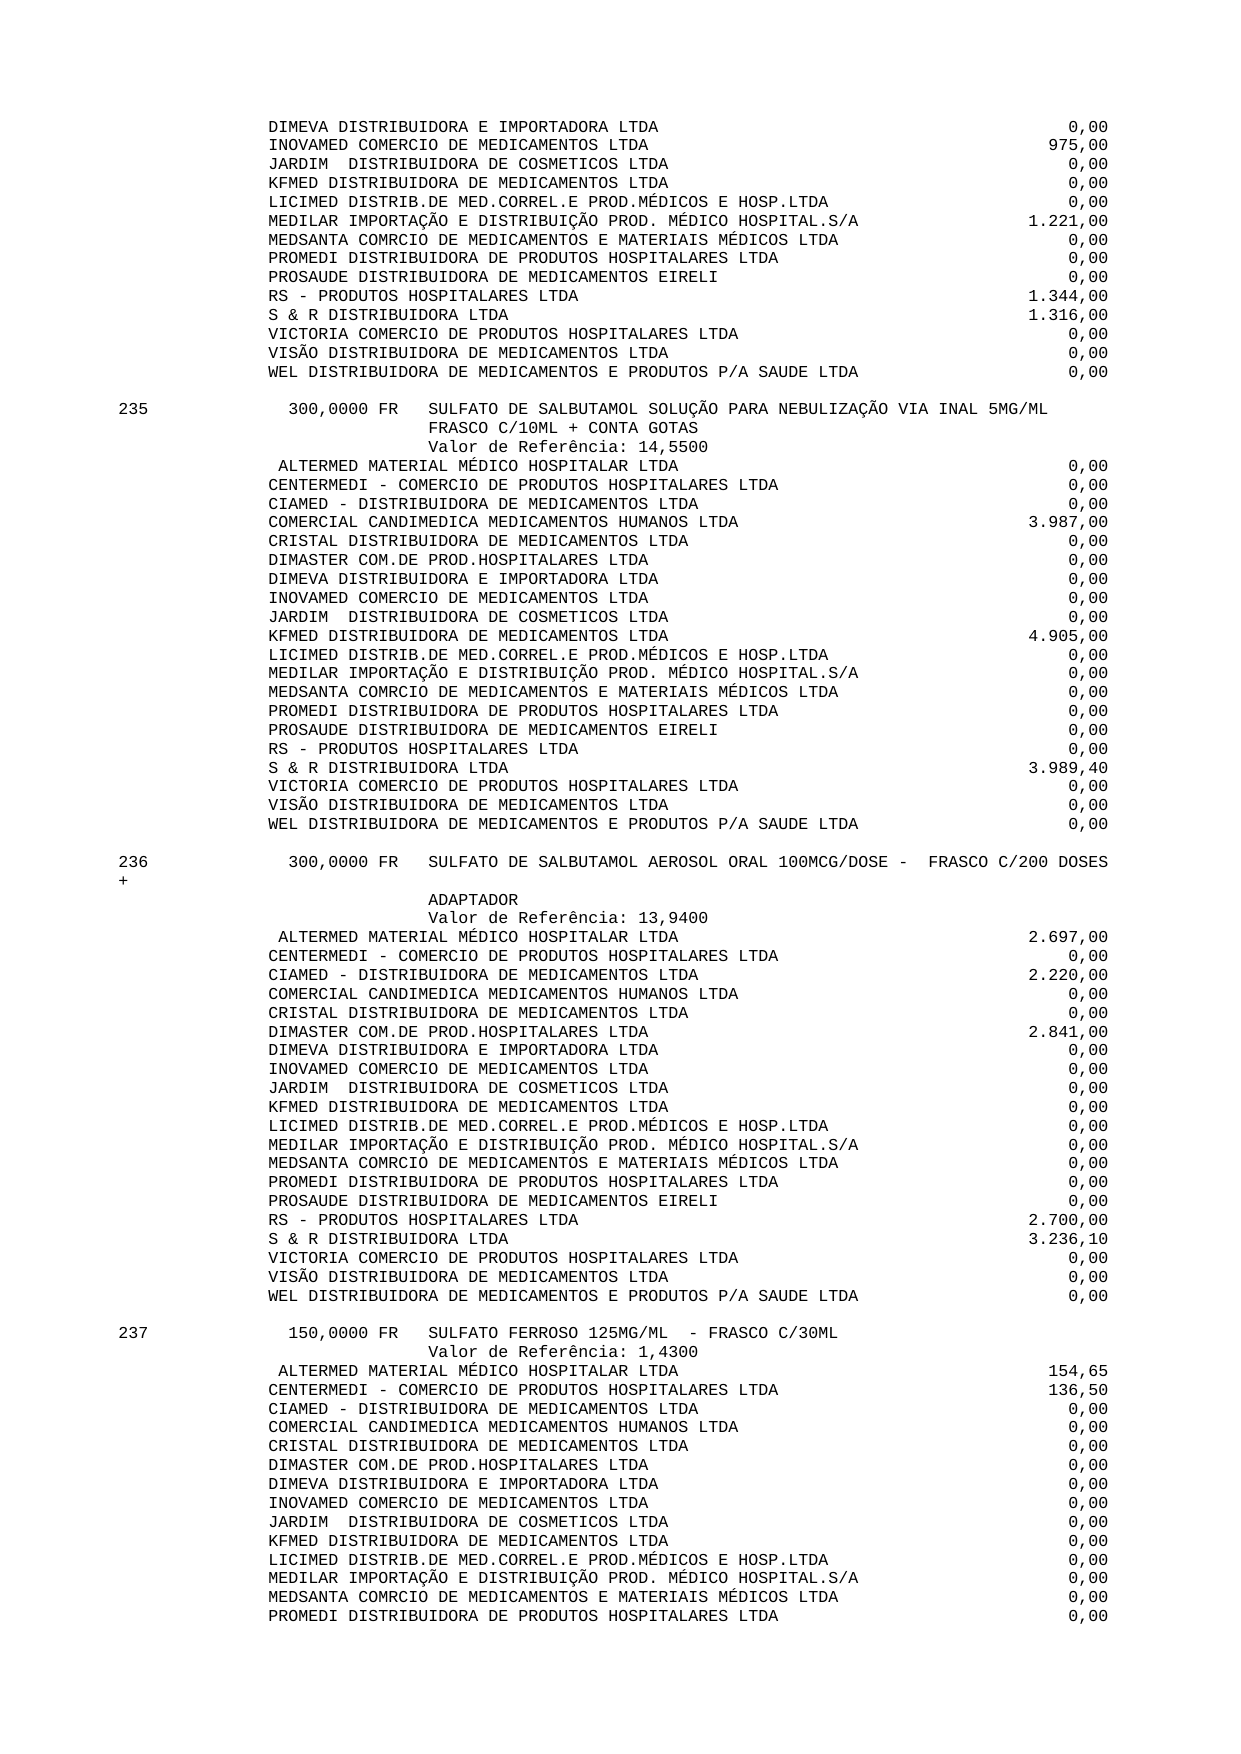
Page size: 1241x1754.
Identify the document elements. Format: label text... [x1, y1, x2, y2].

text DIMEVA DISTRIBUIDORA E IMPORTADORA LTDA 0,00 INOVAMED COMERCIO DE MEDICAMENTOS LTDA 975,00 JARDIM DISTRIBUIDORA DE COSMETICOS LTDA 0,00 KFMED DISTRIBUIDORA DE MEDICAMENTOS LTDA 0,00 LICIMED DISTRIB.DE MED.CORREL.E PROD.MÉDICOS E HOSP.LTDA 0,00 MEDILAR IMPORTAÇÃO E DISTRIBUIÇÃO PROD. MÉDICO HOSPITAL.S/A 1.221,00 MEDSANTA COMRCIO DE MEDICAMENTOS E MATERIAIS MÉDICOS LTDA 0,00 PROMEDI DISTRIBUIDORA DE PRODUTOS HOSPITALARES LTDA 0,00 PROSAUDE DISTRIBUIDORA DE MEDICAMENTOS EIRELI 0,00 RS - PRODUTOS HOSPITALARES LTDA 1.344,00 S & R DISTRIBUIDORA LTDA 1.316,00 VICTORIA COMERCIO DE PRODUTOS HOSPITALARES LTDA 0,00 VISÃO DISTRIBUIDORA DE MEDICAMENTOS LTDA 0,00 WEL DISTRIBUIDORA DE MEDICAMENTOS E PRODUTOS P/A SAUDE LTDA 0,00 235 300,0000 FR SULFATO DE SALBUTAMOL SOLUÇÃO PARA NEBULIZAÇÃO VIA INAL 5MG/ML FRASCO C/10ML + CONTA GOTAS Valor de Referência: 14,5500 ALTERMED MATERIAL MÉDICO HOSPITALAR LTDA 0,00 CENTERMEDI - COMERCIO DE PRODUTOS HOSPITALARES LTDA 0,00 CIAMED - DISTRIBUIDORA DE MEDICAMENTOS LTDA 0,00 COMERCIAL CANDIMEDICA MEDICAMENTOS HUMANOS LTDA 3.987,00 CRISTAL DISTRIBUIDORA DE MEDICAMENTOS LTDA 0,00 DIMASTER COM.DE PROD.HOSPITALARES LTDA 0,00 DIMEVA DISTRIBUIDORA E IMPORTADORA LTDA 0,00 INOVAMED COMERCIO DE MEDICAMENTOS LTDA 0,00 JARDIM DISTRIBUIDORA DE COSMETICOS LTDA 0,00 KFMED DISTRIBUIDORA DE MEDICAMENTOS LTDA 4.905,00 LICIMED DISTRIB.DE MED.CORREL.E PROD.MÉDICOS E HOSP.LTDA 0,00 MEDILAR IMPORTAÇÃO E DISTRIBUIÇÃO PROD. MÉDICO HOSPITAL.S/A 0,00 MEDSANTA COMRCIO DE MEDICAMENTOS E MATERIAIS MÉDICOS LTDA 0,00 PROMEDI DISTRIBUIDORA DE PRODUTOS HOSPITALARES LTDA 0,00 PROSAUDE DISTRIBUIDORA DE MEDICAMENTOS EIRELI 0,00 RS - PRODUTOS HOSPITALARES LTDA 0,00 S & R DISTRIBUIDORA LTDA 3.989,40 VICTORIA COMERCIO DE PRODUTOS HOSPITALARES LTDA 0,00 VISÃO DISTRIBUIDORA DE MEDICAMENTOS LTDA 0,00 WEL DISTRIBUIDORA DE MEDICAMENTOS E PRODUTOS P/A SAUDE LTDA 0,00 236 300,0000 FR SULFATO DE SALBUTAMOL AEROSOL ORAL 100MCG/DOSE - FRASCO C/200 DOSES + ADAPTADOR Valor de Referência: 13,9400 ALTERMED MATERIAL MÉDICO HOSPITALAR LTDA 2.697,00 CENTERMEDI - COMERCIO DE PRODUTOS HOSPITALARES LTDA 0,00 CIAMED - DISTRIBUIDORA DE MEDICAMENTOS LTDA 2.220,00 COMERCIAL CANDIMEDICA MEDICAMENTOS HUMANOS LTDA 0,00 CRISTAL DISTRIBUIDORA DE MEDICAMENTOS LTDA 0,00 DIMASTER COM.DE PROD.HOSPITALARES LTDA 2.841,00 DIMEVA DISTRIBUIDORA E IMPORTADORA LTDA 0,00 INOVAMED COMERCIO DE MEDICAMENTOS LTDA 0,00 JARDIM DISTRIBUIDORA DE COSMETICOS LTDA 0,00 KFMED DISTRIBUIDORA DE MEDICAMENTOS LTDA 0,00 LICIMED DISTRIB.DE MED.CORREL.E PROD.MÉDICOS E HOSP.LTDA 0,00 MEDILAR IMPORTAÇÃO E DISTRIBUIÇÃO PROD. MÉDICO HOSPITAL.S/A 0,00 MEDSANTA COMRCIO DE MEDICAMENTOS E MATERIAIS MÉDICOS LTDA 0,00 PROMEDI DISTRIBUIDORA DE PRODUTOS HOSPITALARES LTDA 0,00 PROSAUDE DISTRIBUIDORA DE MEDICAMENTOS EIRELI 0,00 RS - PRODUTOS HOSPITALARES LTDA 2.700,00 S & R DISTRIBUIDORA LTDA 3.236,10 VICTORIA COMERCIO DE PRODUTOS HOSPITALARES LTDA 0,00 VISÃO DISTRIBUIDORA DE MEDICAMENTOS LTDA 0,00 WEL DISTRIBUIDORA DE MEDICAMENTOS E PRODUTOS P/A SAUDE LTDA 0,00 237 150,0000 FR SULFATO FERROSO 125MG/ML - FRASCO C/30ML Valor de Referência: 1,4300 ALTERMED MATERIAL MÉDICO HOSPITALAR LTDA 154,65 CENTERMEDI - COMERCIO DE PRODUTOS HOSPITALARES LTDA 136,50 CIAMED - DISTRIBUIDORA DE MEDICAMENTOS LTDA 0,00 COMERCIAL CANDIMEDICA MEDICAMENTOS HUMANOS LTDA 0,00 CRISTAL DISTRIBUIDORA DE MEDICAMENTOS LTDA 0,00 DIMASTER COM.DE PROD.HOSPITALARES LTDA 0,00 DIMEVA DISTRIBUIDORA E IMPORTADORA LTDA 0,00 INOVAMED COMERCIO DE MEDICAMENTOS LTDA 0,00 JARDIM DISTRIBUIDORA DE COSMETICOS LTDA 0,00 KFMED DISTRIBUIDORA DE MEDICAMENTOS LTDA 0,00 LICIMED DISTRIB.DE MED.CORREL.E PROD.MÉDICOS E HOSP.LTDA 0,00 MEDILAR IMPORTAÇÃO E DISTRIBUIÇÃO PROD. MÉDICO HOSPITAL.S/A 0,00 MEDSANTA COMRCIO DE MEDICAMENTOS E MATERIAIS MÉDICOS LTDA 0,00 PROMEDI DISTRIBUIDORA DE PRODUTOS HOSPITALARES LTDA 0,00 [118, 118, 1122, 1626]
